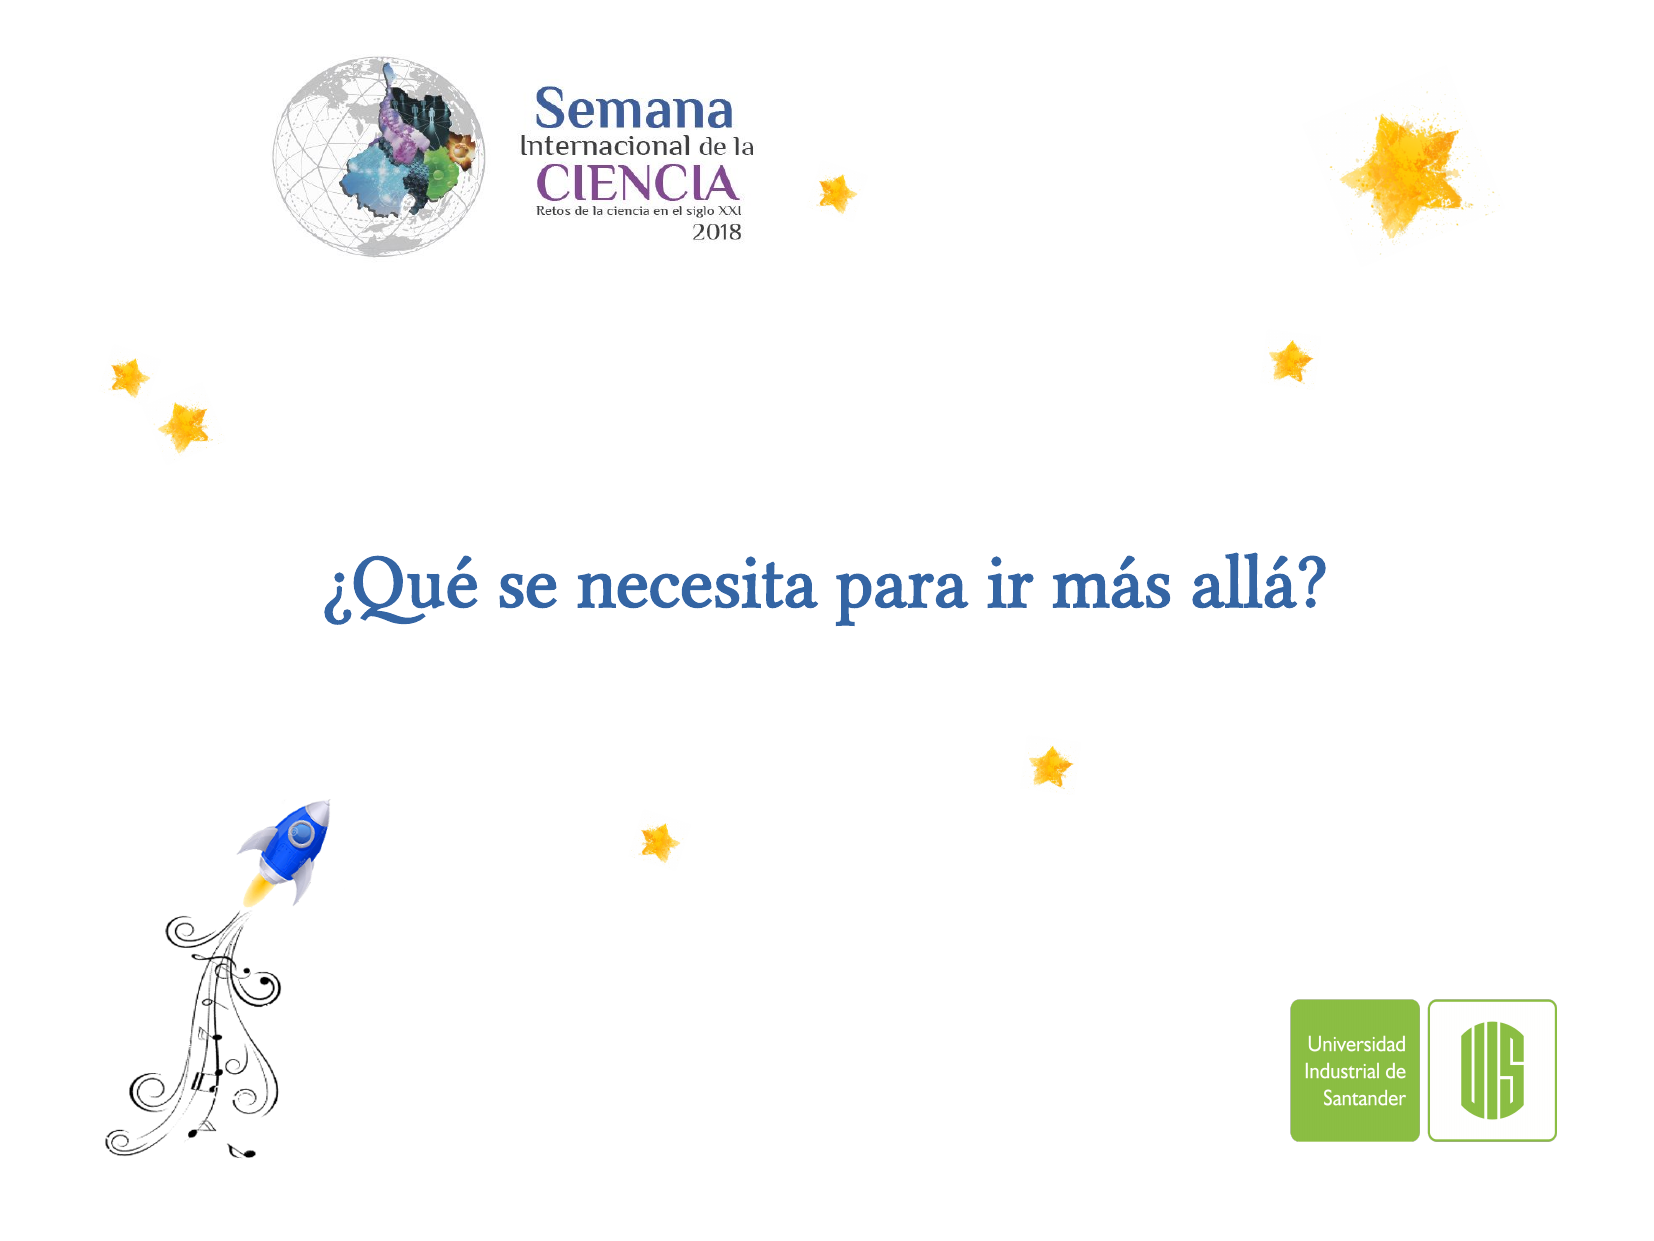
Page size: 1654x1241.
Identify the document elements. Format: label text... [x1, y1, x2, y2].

title ¿Qué se necesita para ir más allá? [58, 538, 1592, 625]
picture [0, 0, 1654, 1241]
